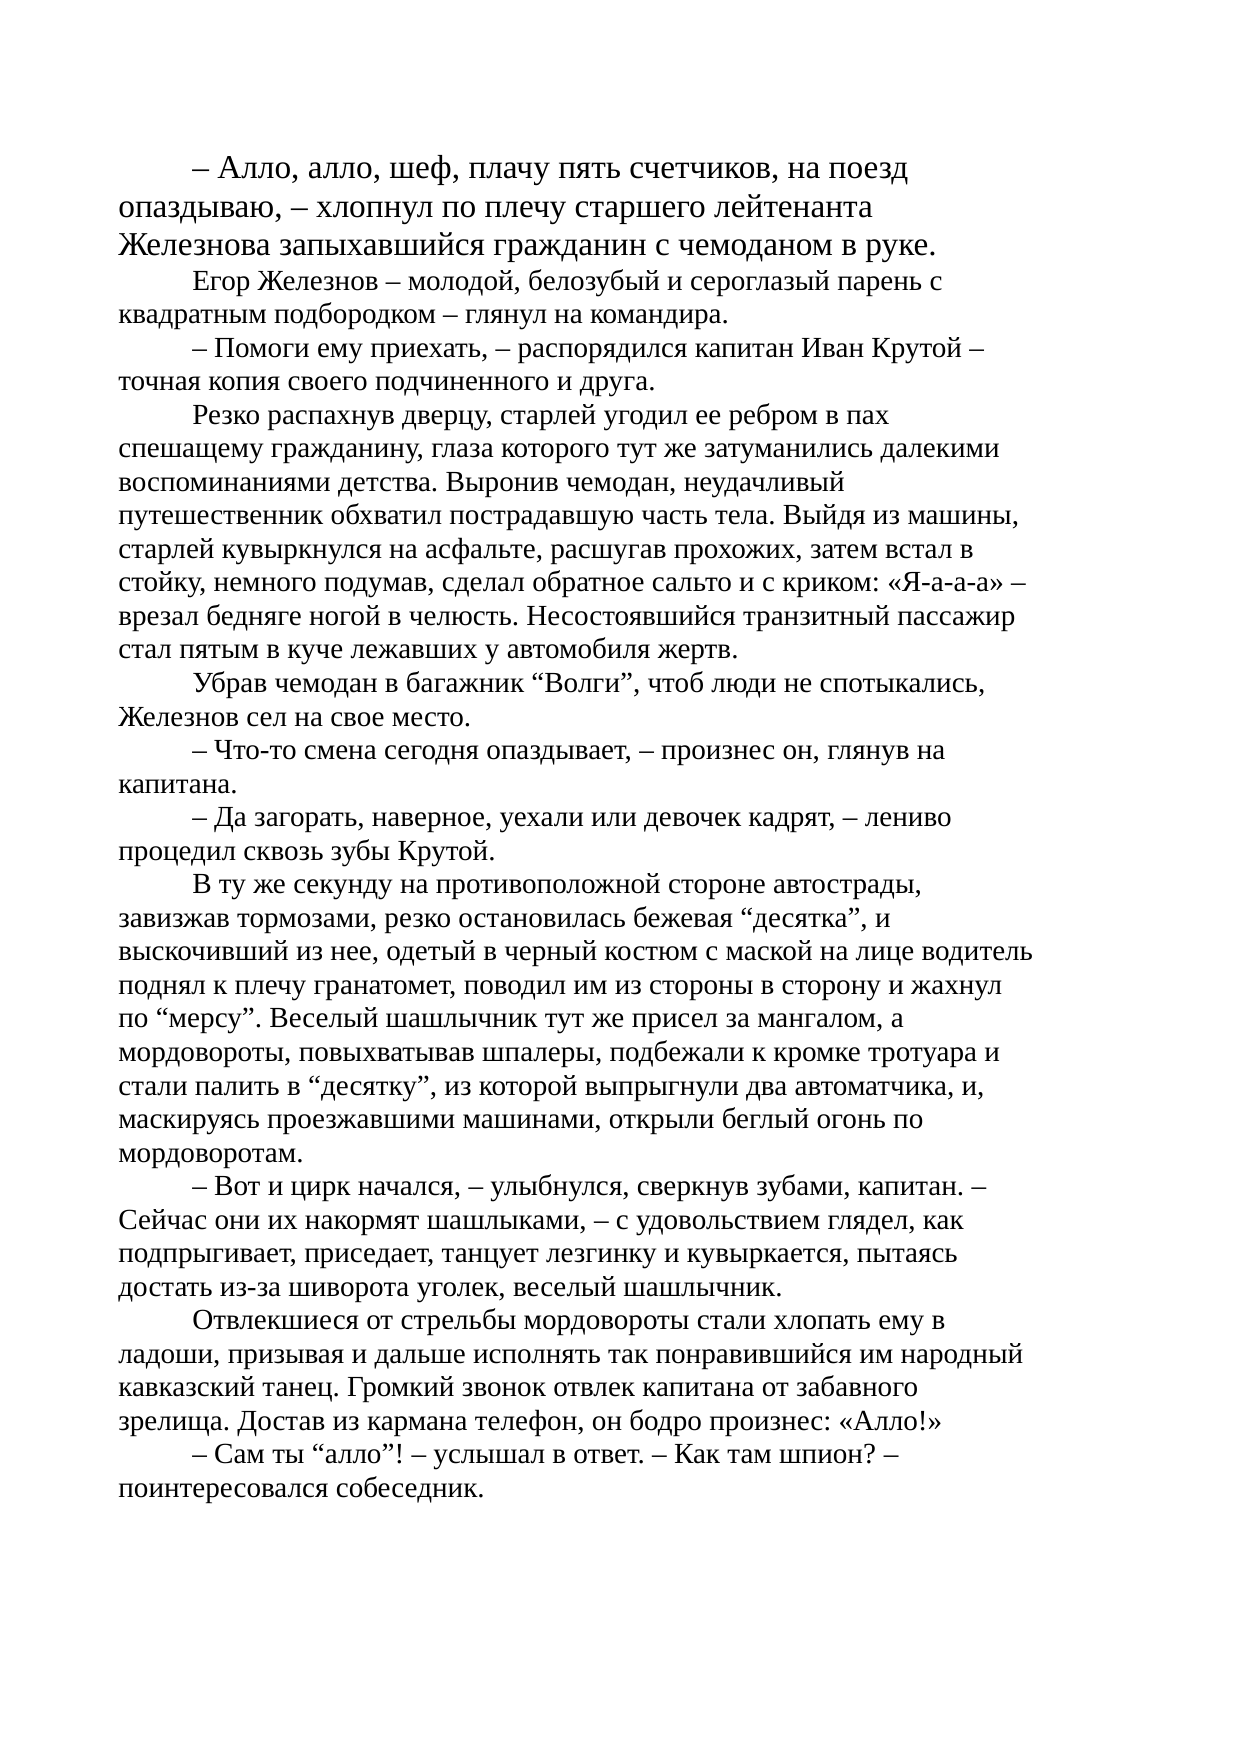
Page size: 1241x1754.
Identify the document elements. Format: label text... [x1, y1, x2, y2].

text Егор Железнов – молодой, белозубый и сероглазый парень с квадратным подбородком – глянул на командира. [118, 263, 1033, 330]
text В ту же секунду на противоположной стороне автострады, завизжав тормозами, резко остановилась бежевая “десятка”, и выскочивший из нее, одетый в черный костюм с маской на лице водитель поднял к плечу гранатомет, поводил им из стороны в сторону и жахнул по “мерсу”. Веселый шашлычник тут же присел за мангалом, а мордовороты, повыхватывав шпалеры, подбежали к кромке тротуара и стали палить в “десятку”, из которой выпрыгнули два автоматчика, и, маскируясь проезжавшими машинами, открыли беглый огонь по мордоворотам. [118, 866, 1033, 1168]
text – Помоги ему приехать, – распорядился капитан Иван Крутой – точная копия своего подчиненного и друга. [118, 330, 1033, 397]
text – Алло, алло, шеф, плачу пять счетчиков, на поезд опаздываю, – хлопнул по плечу старшего лейтенанта Железнова запыхавшийся гражданин с чемоданом в руке. [118, 148, 1033, 263]
text Убрав чемодан в багажник “Волги”, чтоб люди не спотыкались, Железнов сел на свое место. [118, 665, 1033, 732]
text Резко распахнув дверцу, старлей угодил ее ребром в пах спешащему гражданину, глаза которого тут же затуманились далекими воспоминаниями детства. Выронив чемодан, неудачливый путешественник обхватил пострадавшую часть тела. Выйдя из машины, старлей кувыркнулся на асфальте, расшугав прохожих, затем встал в стойку, немного подумав, сделал обратное сальто и с криком: «Я-а-а-а» – врезал бедняге ногой в челюсть. Несостоявшийся транзитный пассажир стал пятым в куче лежавших у автомобиля жертв. [118, 397, 1033, 665]
text – Вот и цирк начался, – улыбнулся, сверкнув зубами, капитан. – Сейчас они их накормят шашлыками, – с удовольствием глядел, как подпрыгивает, приседает, танцует лезгинку и кувыркается, пытаясь достать из-за шиворота уголек, веселый шашлычник. [118, 1168, 1033, 1302]
text – Сам ты “алло”! – услышал в ответ. – Как там шпион? – поинтересовался собеседник. [118, 1437, 1033, 1504]
text Отвлекшиеся от стрельбы мордовороты стали хлопать ему в ладоши, призывая и дальше исполнять так понравившийся им народный кавказский танец. Громкий звонок отвлек капитана от забавного зрелища. Достав из кармана телефон, он бодро произнес: «Алло!» [118, 1302, 1033, 1437]
text – Что-то смена сегодня опаздывает, – произнес он, глянув на капитана. [118, 732, 1033, 799]
text – Да загорать, наверное, уехали или девочек кадрят, – лениво процедил сквозь зубы Крутой. [118, 799, 1033, 866]
